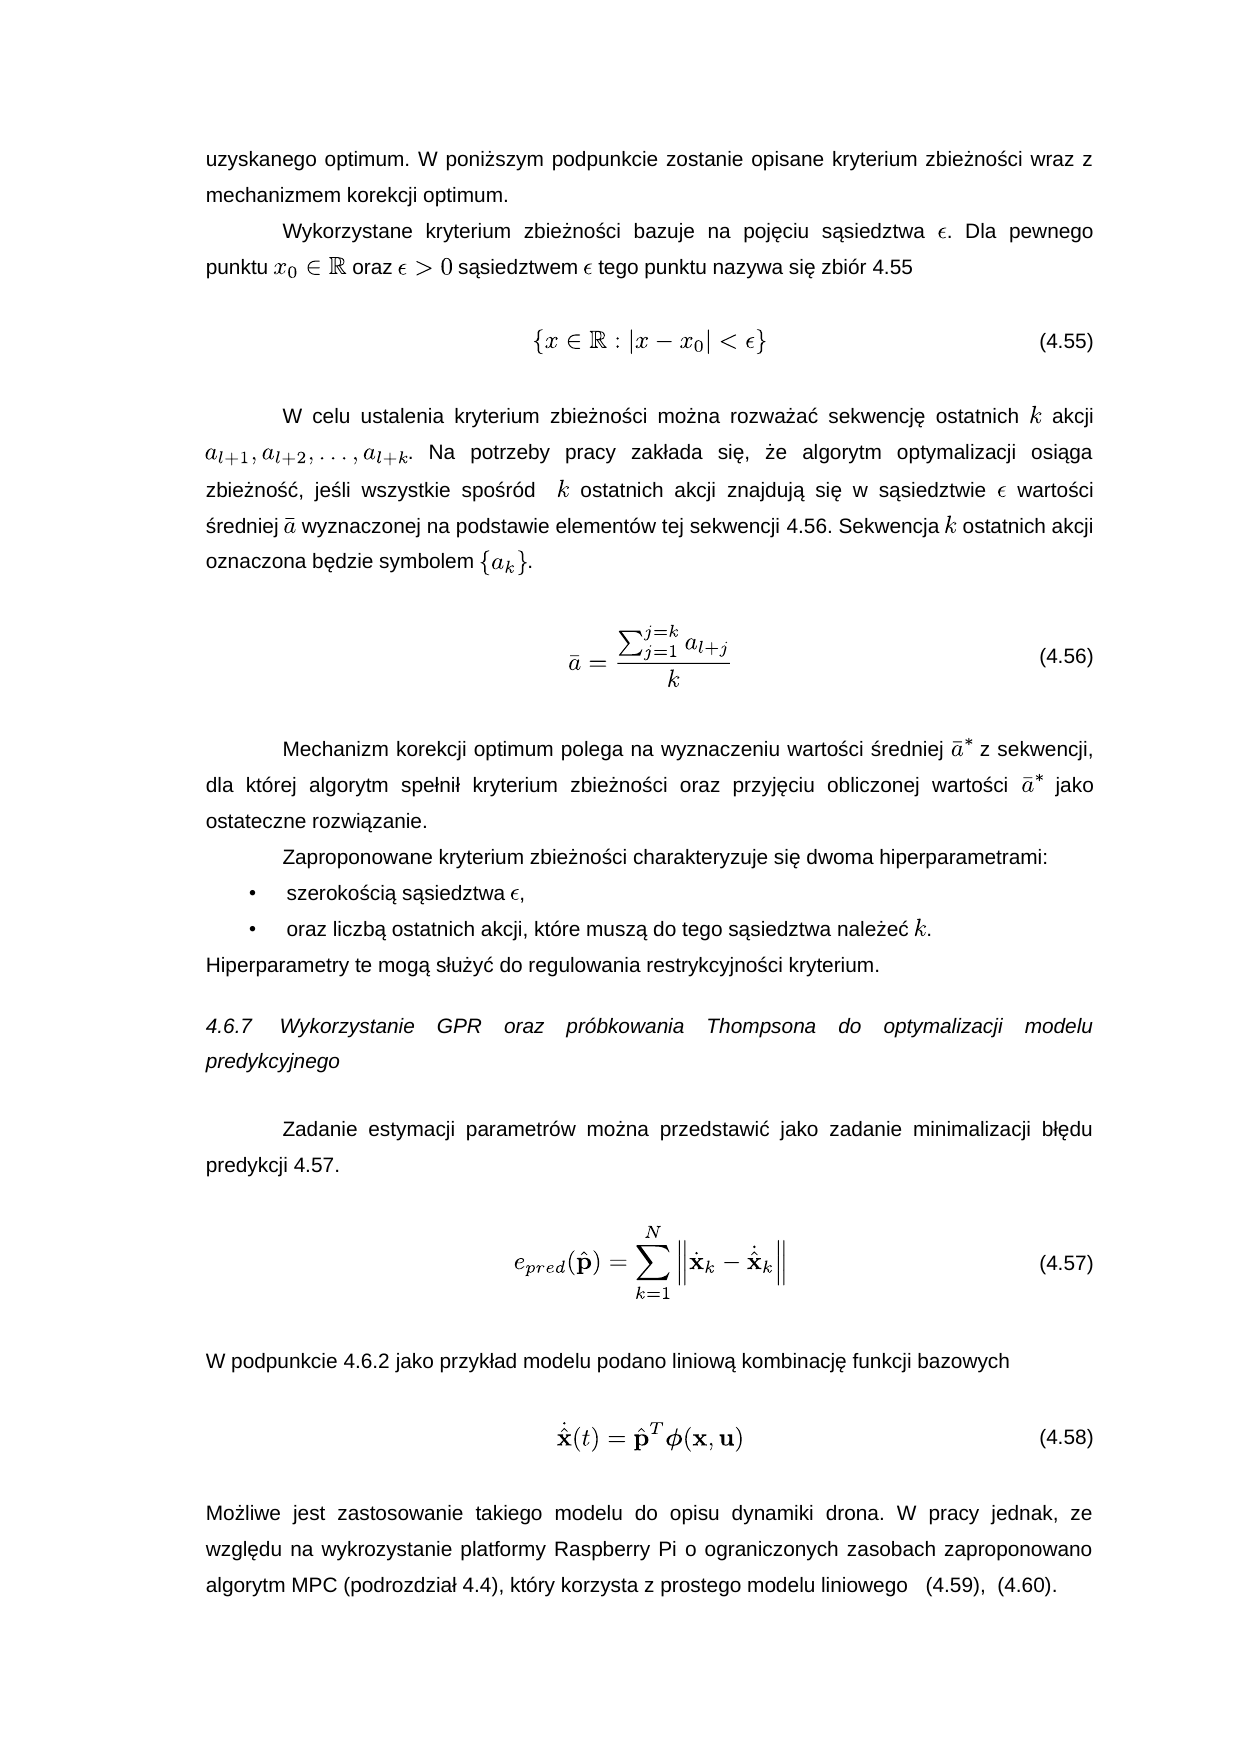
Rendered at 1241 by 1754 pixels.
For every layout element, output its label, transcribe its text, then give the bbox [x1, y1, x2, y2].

list oraz liczbą ostatnich akcji, które muszą do tego sąsiedztwa należeć . [249, 916, 1093, 941]
text W celu ustalenia kryterium zbieżności można rozważać sekwencję ostatnich akcji . Na potrzeby pracy zakłada się, że algorytm optymalizacji osiąga zbieżność, jeśli wszystkie spośród ostatnich akcji znajdują się w sąsiedztwie wartości średniej wyznaczonej na podstawie elementów tej sekwencji 4.56. Sekwencja ostatnich akcji oznaczona będzie symbolem . [206, 404, 1093, 575]
text Wykorzystane kryterium zbieżności bazuje na pojęciu sąsiedztwa . Dla pewnego punktu oraz sąsiedztwem tego punktu nazywa się zbiór 4.55 [206, 219, 1093, 279]
text (4.58) [664, 1422, 1093, 1452]
text (4.55) [206, 328, 1093, 354]
text Zaproponowane kryterium zbieżności charakteryzuje się dwoma hiperparametrami: [206, 844, 1093, 868]
text [206, 625, 668, 687]
text W podpunkcie 4.6.2 jako przykład modelu podano liniową kombinację funkcji bazowych [206, 1348, 1093, 1372]
subtitle Wykorzystanie GPR oraz próbkowania Thompsona do optymalizacji modelu predykcyjnego [206, 1013, 1093, 1073]
text (4.56) [678, 625, 1093, 687]
text Zadanie estymacji parametrów można przedstawić jako zadanie minimalizacji błędu predykcji 4.57. [206, 1117, 1093, 1176]
text [206, 1422, 579, 1452]
list szerokością sąsiedztwa , [249, 880, 1093, 904]
text uzyskanego optimum. W poniższym podpunkcie zostanie opisane kryterium zbieżności wraz z mechanizmem korekcji optimum. [206, 147, 1093, 207]
text Możliwe jest zastosowanie takiego modelu do opisu dynamiki drona. W pracy jednak, ze względu na wykrozystanie platformy Raspberry Pi o ograniczonych zasobach zaproponowano algorytm MPC (podrozdział 4.4), który korzysta z prostego modelu liniowego (4.59), (4.60). [206, 1501, 1093, 1597]
text [206, 1226, 648, 1299]
list Hiperparametry te mogą służyć do regulowania restrykcyjności kryterium. [206, 952, 1093, 976]
text (4.57) [661, 1226, 1093, 1299]
text Mechanizm korekcji optimum polega na wyznaczeniu wartości średniej z sekwencji, dla której algorytm spełnił kryterium zbieżności oraz przyjęciu obliczonej wartości jako ostateczne rozwiązanie. [206, 737, 1093, 832]
